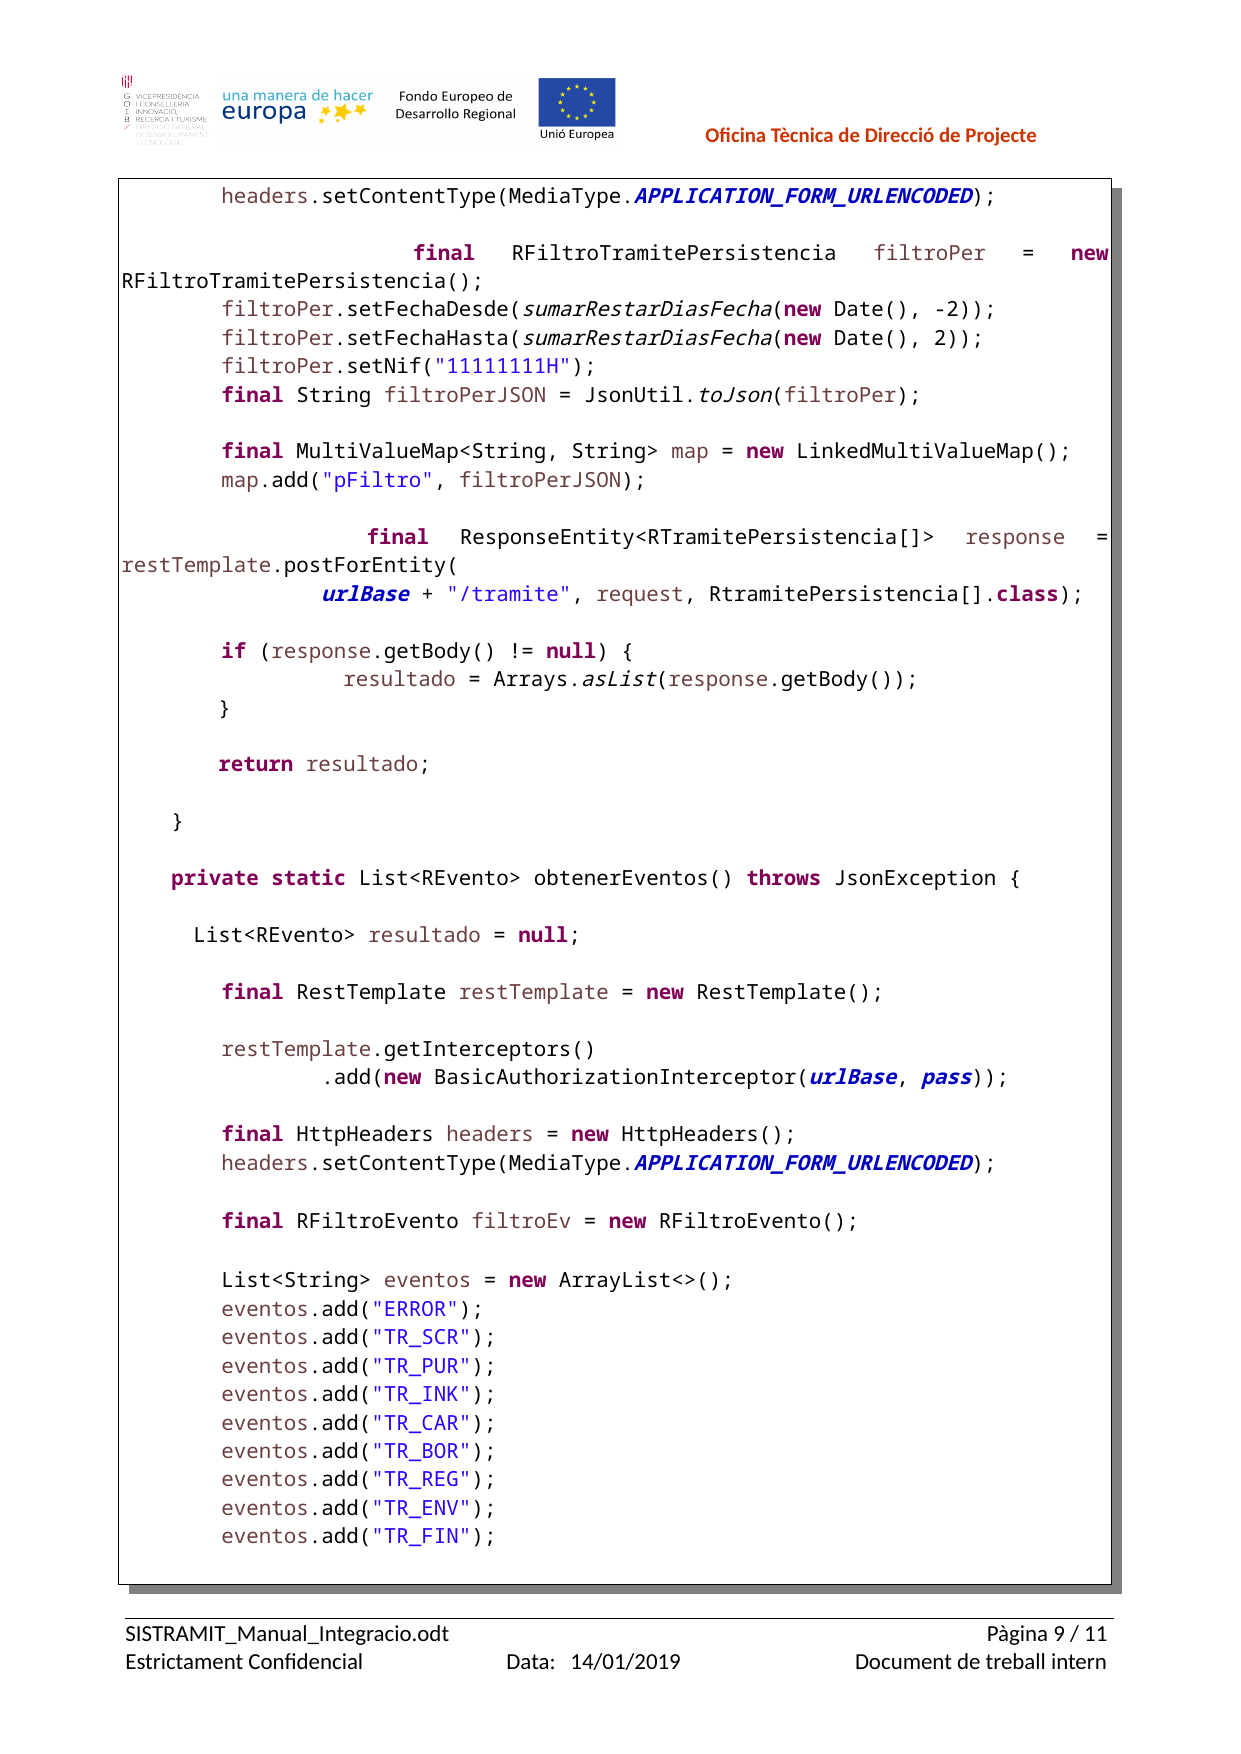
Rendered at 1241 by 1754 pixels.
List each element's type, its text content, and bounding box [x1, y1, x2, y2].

text eventos.add("TR_REG"); [119, 1462, 1111, 1490]
text eventos.add("TR_FIN"); [119, 1518, 1111, 1550]
picture [219, 73, 621, 147]
text eventos.add("TR_CAR"); [119, 1405, 1111, 1433]
text headers.setContentType(MediaType.APPLICATION_FORM_URLENCODED); [119, 1144, 1111, 1176]
text eventos.add("TR_PUR"); [119, 1348, 1111, 1376]
text map.add("pFiltro", filtroPerJSON); [119, 462, 1111, 493]
text return resultado; [119, 746, 1111, 778]
text final String filtroPerJSON = JsonUtil.toJson(filtroPer); [119, 377, 1111, 408]
text } [119, 803, 1111, 835]
text final MultiValueMap<String, String> map = new LinkedMultiValueMap(); [119, 434, 1111, 462]
text restTemplate.getInterceptors() [119, 1031, 1111, 1059]
text headers.setContentType(MediaType.APPLICATION_FORM_URLENCODED); [119, 179, 1111, 209]
text filtroPer.setFechaDesde(sumarRestarDiasFecha(new Date(), -2)); [119, 291, 1111, 320]
text if (response.getBody() != null) { [119, 633, 1111, 661]
text } [119, 689, 1111, 721]
text eventos.add("ERROR"); [119, 1291, 1111, 1319]
text final ResponseEntity<RTramitePersistencia[]> response = restTemplate.postForEntity( [119, 519, 1111, 576]
text eventos.add("TR_ENV"); [119, 1490, 1111, 1518]
text filtroPer.setFechaHasta(sumarRestarDiasFecha(new Date(), 2)); [119, 320, 1111, 348]
text final HttpHeaders headers = new HttpHeaders(); [119, 1116, 1111, 1144]
text filtroPer.setNif("11111111H"); [119, 348, 1111, 377]
picture [118, 73, 213, 147]
text final RFiltroEvento filtroEv = new RFiltroEvento(); [119, 1203, 1111, 1235]
text resultado = Arrays.asList(response.getBody()); [119, 661, 1111, 689]
text urlBase + "/tramite", request, RtramitePersistencia[].class); [119, 576, 1111, 607]
text .add(new BasicAuthorizationInterceptor(urlBase, pass)); [119, 1059, 1111, 1091]
text eventos.add("TR_SCR"); [119, 1319, 1111, 1348]
text private static List<REvento> obtenerEventos() throws JsonException { [119, 860, 1111, 892]
text final RestTemplate restTemplate = new RestTemplate(); [119, 974, 1111, 1005]
text eventos.add("TR_INK"); [119, 1376, 1111, 1405]
text List<REvento> resultado = null; [119, 917, 1111, 948]
text eventos.add("TR_BOR"); [119, 1433, 1111, 1462]
text final RFiltroTramitePersistencia filtroPer = new RFiltroTramitePersistencia(); [119, 234, 1111, 291]
text List<String> eventos = new ArrayList<>(); [119, 1262, 1111, 1291]
